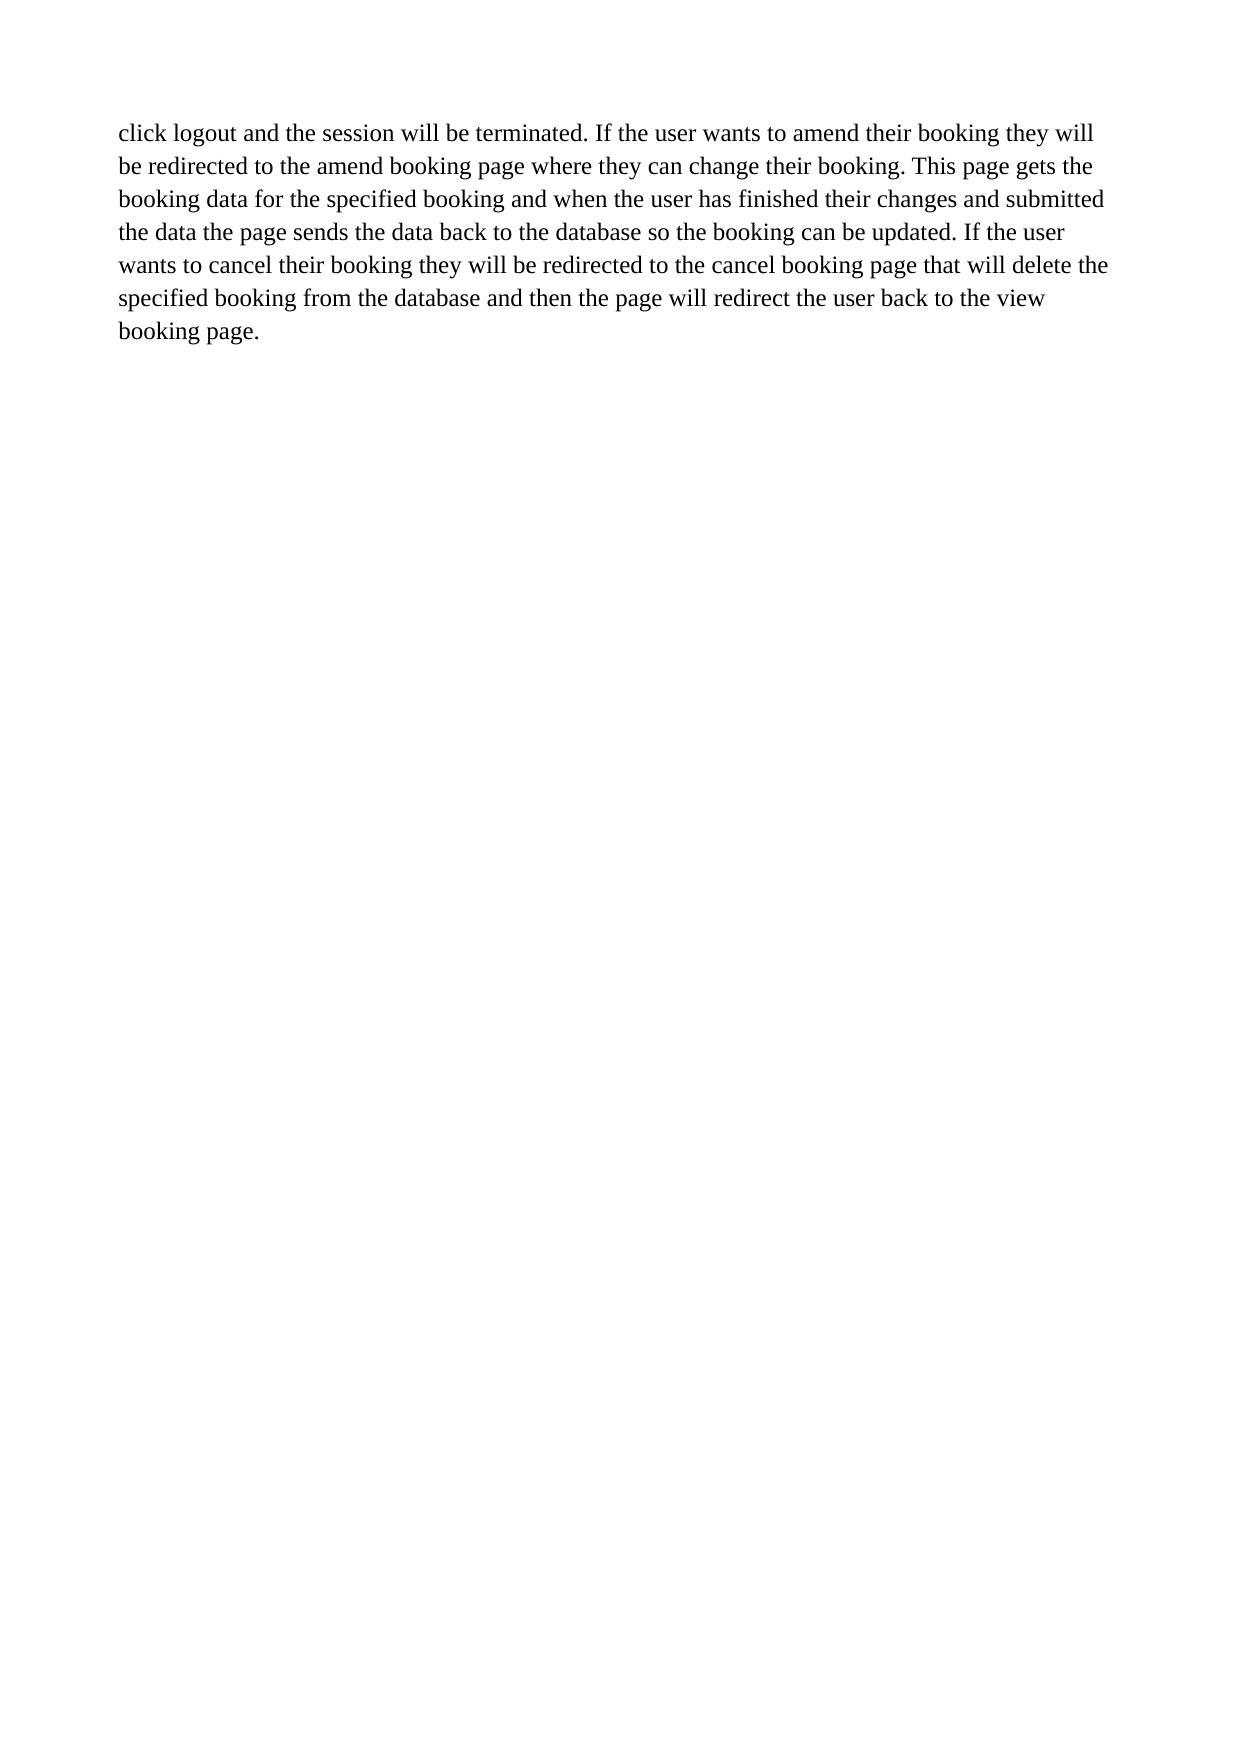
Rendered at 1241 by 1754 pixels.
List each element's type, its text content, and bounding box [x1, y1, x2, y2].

text click logout and the session will be terminated. If the user wants to amend their booking they will be redirected to the amend booking page where they can change their booking. This page gets the booking data for the specified booking and when the user has finished their changes and submitted the data the page sends the data back to the database so the booking can be updated. If the user wants to cancel their booking they will be redirected to the cancel booking page that will delete the specified booking from the database and then the page will redirect the user back to the view booking page. [118, 118, 1122, 345]
